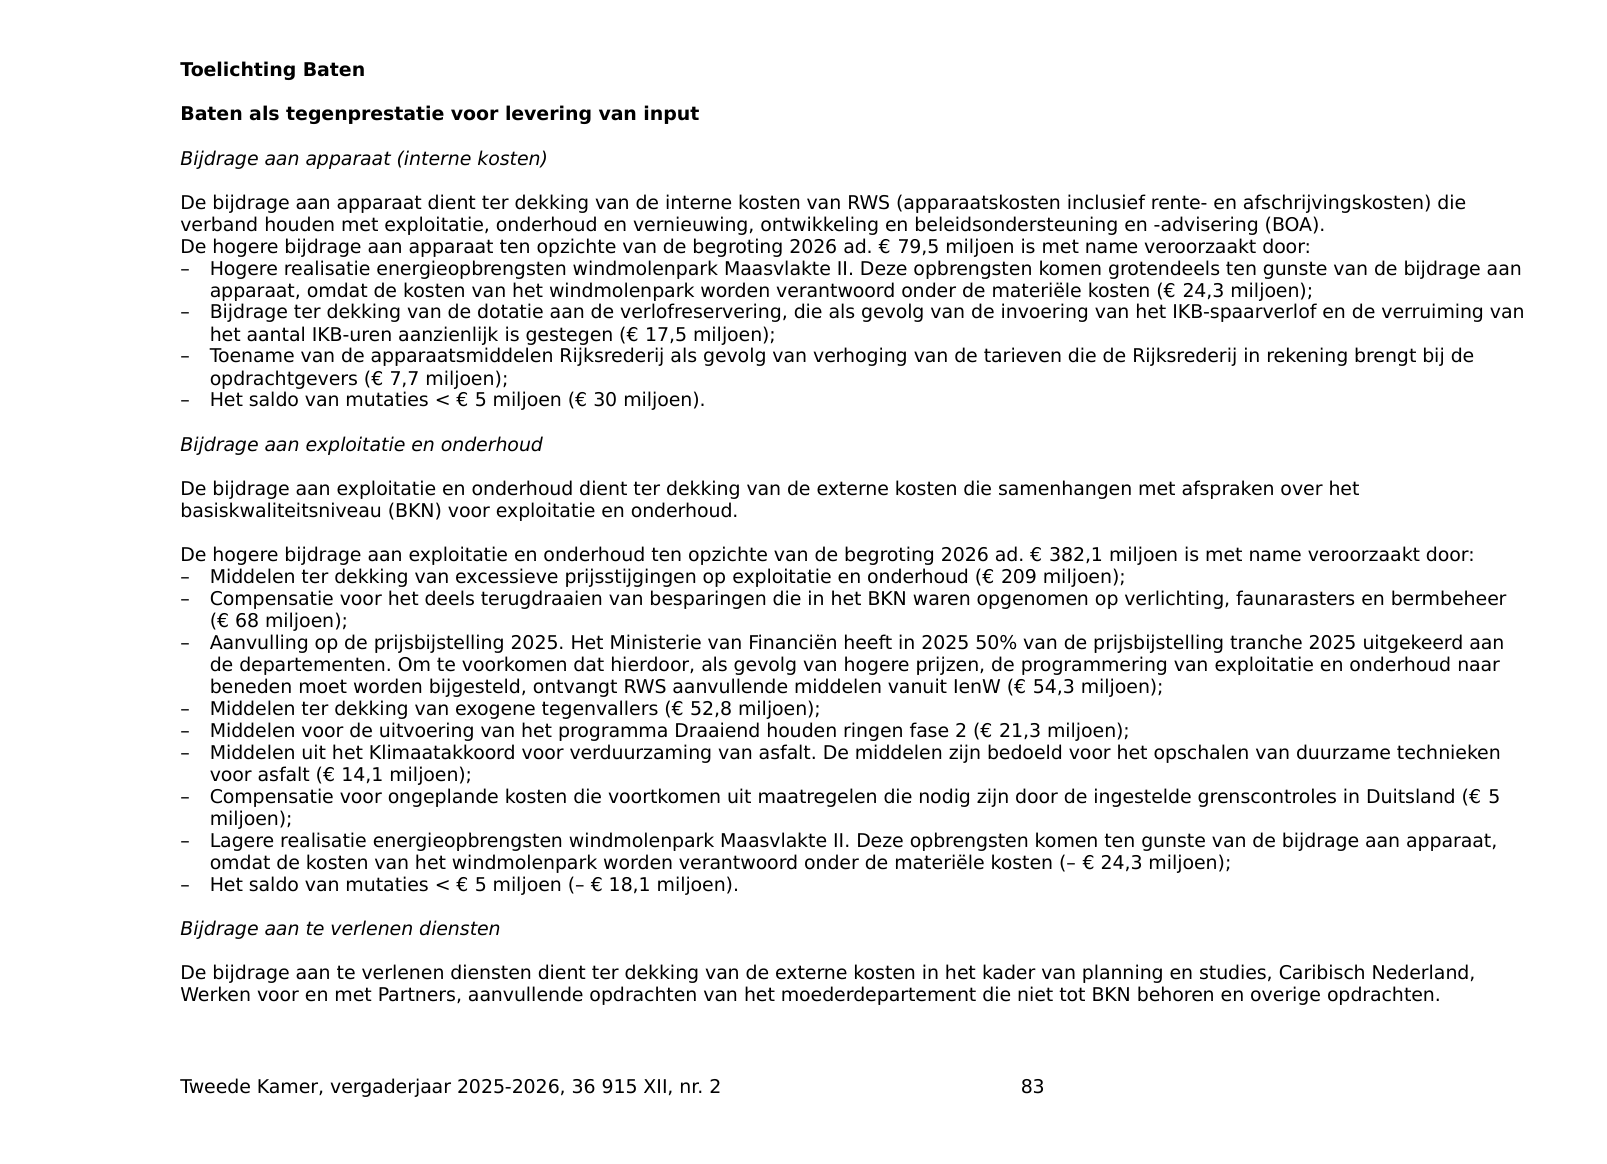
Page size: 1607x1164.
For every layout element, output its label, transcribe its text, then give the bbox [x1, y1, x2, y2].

text De bijdrage aan exploitatie en onderhoud dient ter dekking van de externe kosten die samenhangen met afspraken over het basiskwaliteitsniveau (BKN) voor exploitatie en onderhoud. [180, 478, 1529, 522]
text – Lagere realisatie energieopbrengsten windmolenpark Maasvlakte II. Deze opbrengsten komen ten gunste van de bijdrage aan apparaat, omdat de kosten van het windmolenpark worden verantwoord onder de materiële kosten (– € 24,3 miljoen); [180, 829, 1529, 873]
text – Compensatie voor ongeplande kosten die voortkomen uit maatregelen die nodig zijn door de ingestelde grenscontroles in Duitsland (€ 5 miljoen); [180, 786, 1529, 829]
text – Middelen voor de uitvoering van het programma Draaiend houden ringen fase 2 (€ 21,3 miljoen); [180, 720, 1529, 742]
subtitle Bijdrage aan exploitatie en onderhoud [180, 433, 1529, 456]
text De hogere bijdrage aan apparaat ten opzichte van de begroting 2026 ad. € 79,5 miljoen is met name veroorzaakt door: [180, 236, 1529, 257]
text De hogere bijdrage aan exploitatie en onderhoud ten opzichte van de begroting 2026 ad. € 382,1 miljoen is met name veroorzaakt door: [180, 544, 1529, 566]
text De bijdrage aan te verlenen diensten dient ter dekking van de externe kosten in het kader van planning en studies, Caribisch Nederland, Werken voor en met Partners, aanvullende opdrachten van het moederdepartement die niet tot BKN behoren en overige opdrachten. [180, 962, 1529, 1006]
subtitle Bijdrage aan apparaat (interne kosten) [180, 147, 1529, 169]
text – Hogere realisatie energieopbrengsten windmolenpark Maasvlakte II. Deze opbrengsten komen grotendeels ten gunste van de bijdrage aan apparaat, omdat de kosten van het windmolenpark worden verantwoord onder de materiële kosten (€ 24,3 miljoen); [180, 257, 1529, 301]
text – Middelen uit het Klimaatakkoord voor verduurzaming van asfalt. De middelen zijn bedoeld voor het opschalen van duurzame technieken voor asfalt (€ 14,1 miljoen); [180, 742, 1529, 786]
text – Bijdrage ter dekking van de dotatie aan de verlofreservering, die als gevolg van de invoering van het IKB-spaarverlof en de verruiming van het aantal IKB-uren aanzienlijk is gestegen (€ 17,5 miljoen); [180, 301, 1529, 345]
text – Toename van de apparaatsmiddelen Rijksrederij als gevolg van verhoging van de tarieven die de Rijksrederij in rekening brengt bij de opdrachtgevers (€ 7,7 miljoen); [180, 345, 1529, 389]
text De bijdrage aan apparaat dient ter dekking van de interne kosten van RWS (apparaatskosten inclusief rente- en afschrijvingskosten) die verband houden met exploitatie, onderhoud en vernieuwing, ontwikkeling en beleidsondersteuning en -advisering (BOA). [180, 192, 1529, 236]
subtitle Bijdrage aan te verlenen diensten [180, 918, 1529, 940]
text – Middelen ter dekking van excessieve prijsstijgingen op exploitatie en onderhoud (€ 209 miljoen); [180, 566, 1529, 588]
text – Compensatie voor het deels terugdraaien van besparingen die in het BKN waren opgenomen op verlichting, faunarasters en bermbeheer (€ 68 miljoen); [180, 588, 1529, 632]
text – Aanvulling op de prijsbijstelling 2025. Het Ministerie van Financiën heeft in 2025 50% van de prijsbijstelling tranche 2025 uitgekeerd aan de departementen. Om te voorkomen dat hierdoor, als gevolg van hogere prijzen, de programmering van exploitatie en onderhoud naar beneden moet worden bijgesteld, ontvangt RWS aanvullende middelen vanuit IenW (€ 54,3 miljoen); [180, 632, 1529, 698]
text – Het saldo van mutaties < € 5 miljoen (€ 30 miljoen). [180, 389, 1529, 411]
subtitle Baten als tegenprestatie voor levering van input [180, 103, 1529, 125]
text – Het saldo van mutaties < € 5 miljoen (– € 18,1 miljoen). [180, 873, 1529, 896]
subtitle Toelichting Baten [180, 59, 1529, 81]
text – Middelen ter dekking van exogene tegenvallers (€ 52,8 miljoen); [180, 698, 1529, 720]
